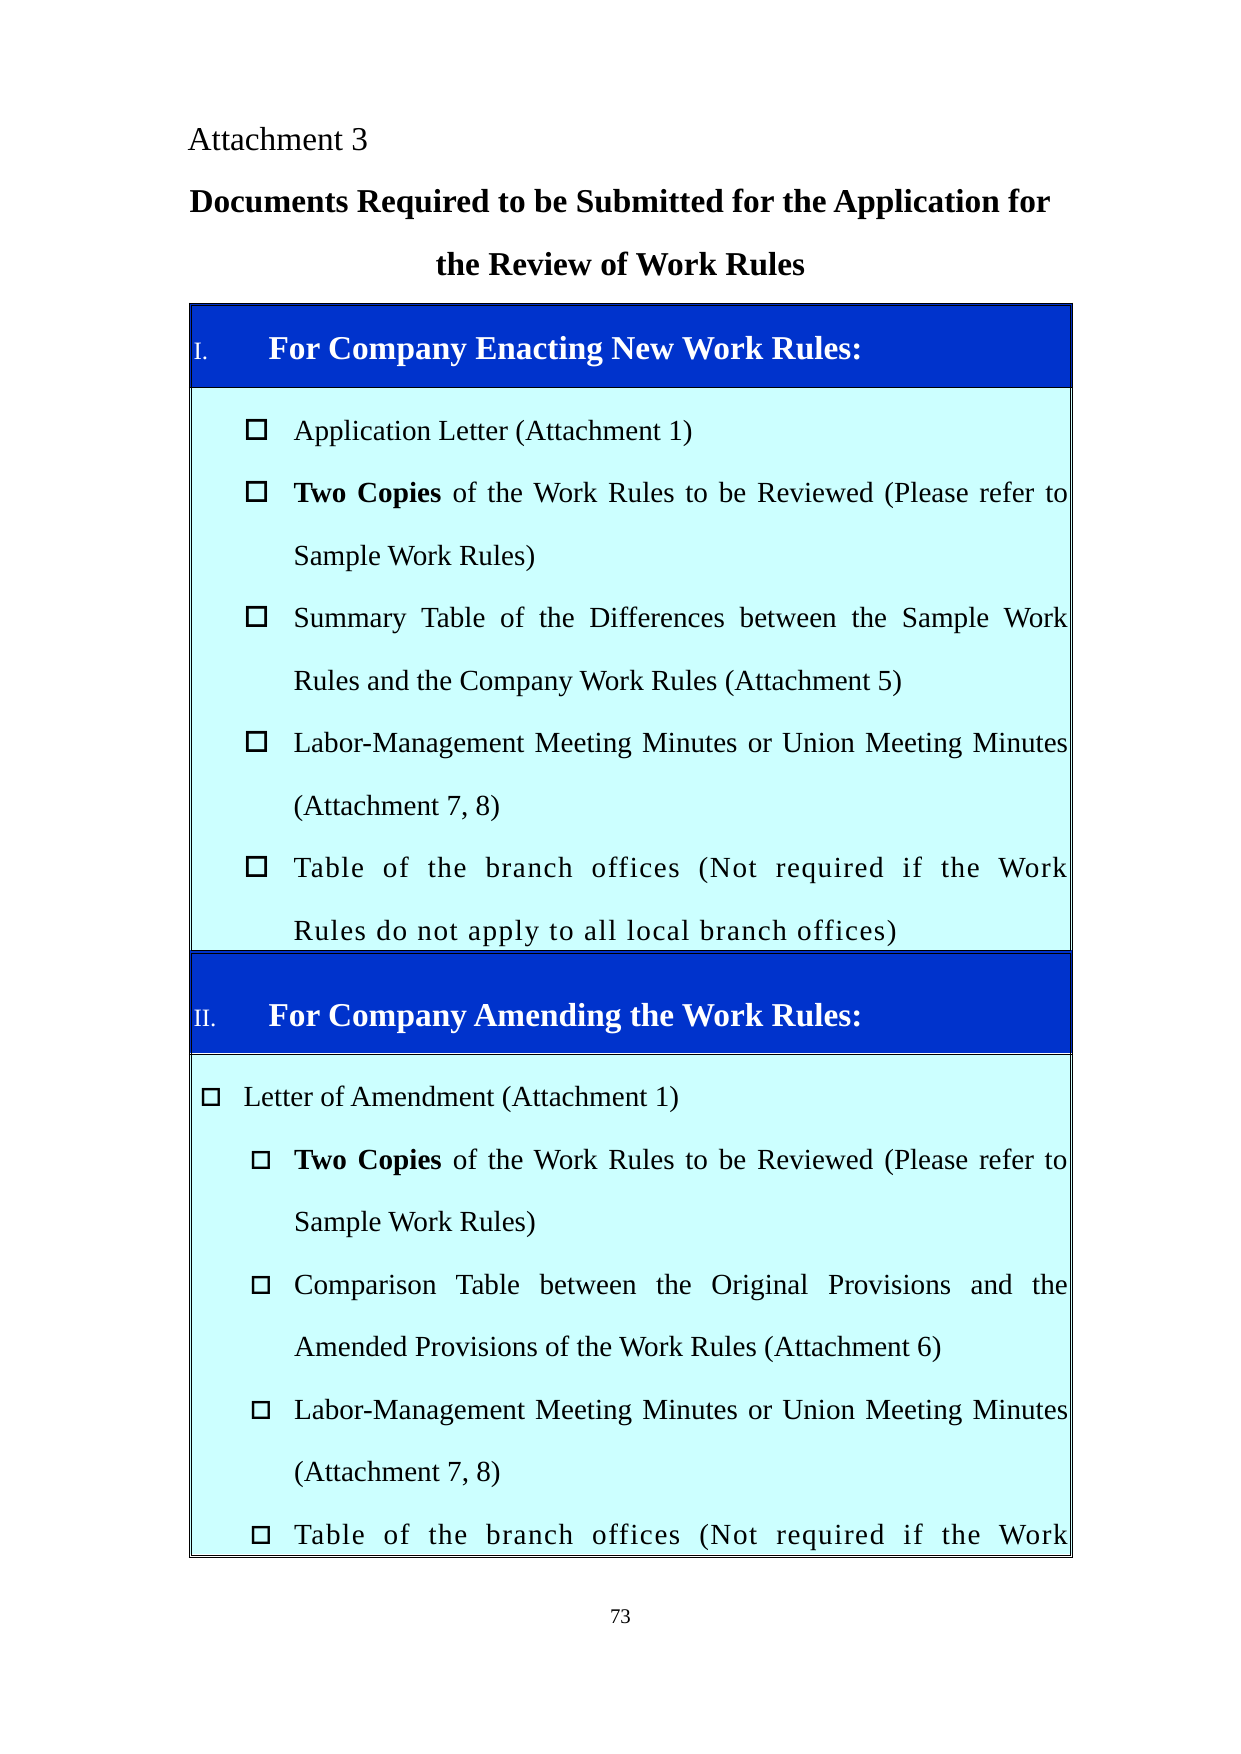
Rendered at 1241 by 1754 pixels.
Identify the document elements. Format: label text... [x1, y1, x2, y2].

table_cell Application Letter (Attachment 1) Two Copies of the Work Rules to be Reviewed (Please refer to Sample Work Rules) Summary Table of the Differences between the Sample Work Rules and the Company Work Rules (Attachment 5) Labor-Management Meeting Minutes or Union Meeting Minutes (Attachment 7, 8) Table of the branch offices (Not required if the Work Rules do not apply to all local branch offices) [192, 388, 1070, 950]
table_cell For Company Amending the Work Rules: [192, 954, 1070, 1053]
table_header For Company Enacting New Work Rules: [192, 306, 1070, 387]
text Documents Required to be Submitted for the Application for the Review of Work Rules [187, 159, 1053, 284]
text Attachment 3 [187, 96, 1053, 159]
table_cell Letter of Amendment (Attachment 1) Two Copies of the Work Rules to be Reviewed (Please refer to Sample Work Rules) Comparison Table between the Original Provisions and the Amended Provisions of the Work Rules (Attachment 6) Labor-Management Meeting Minutes or Union Meeting Minutes (Attachment 7, 8) Table of the branch offices (Not required if the Work [192, 1055, 1070, 1554]
